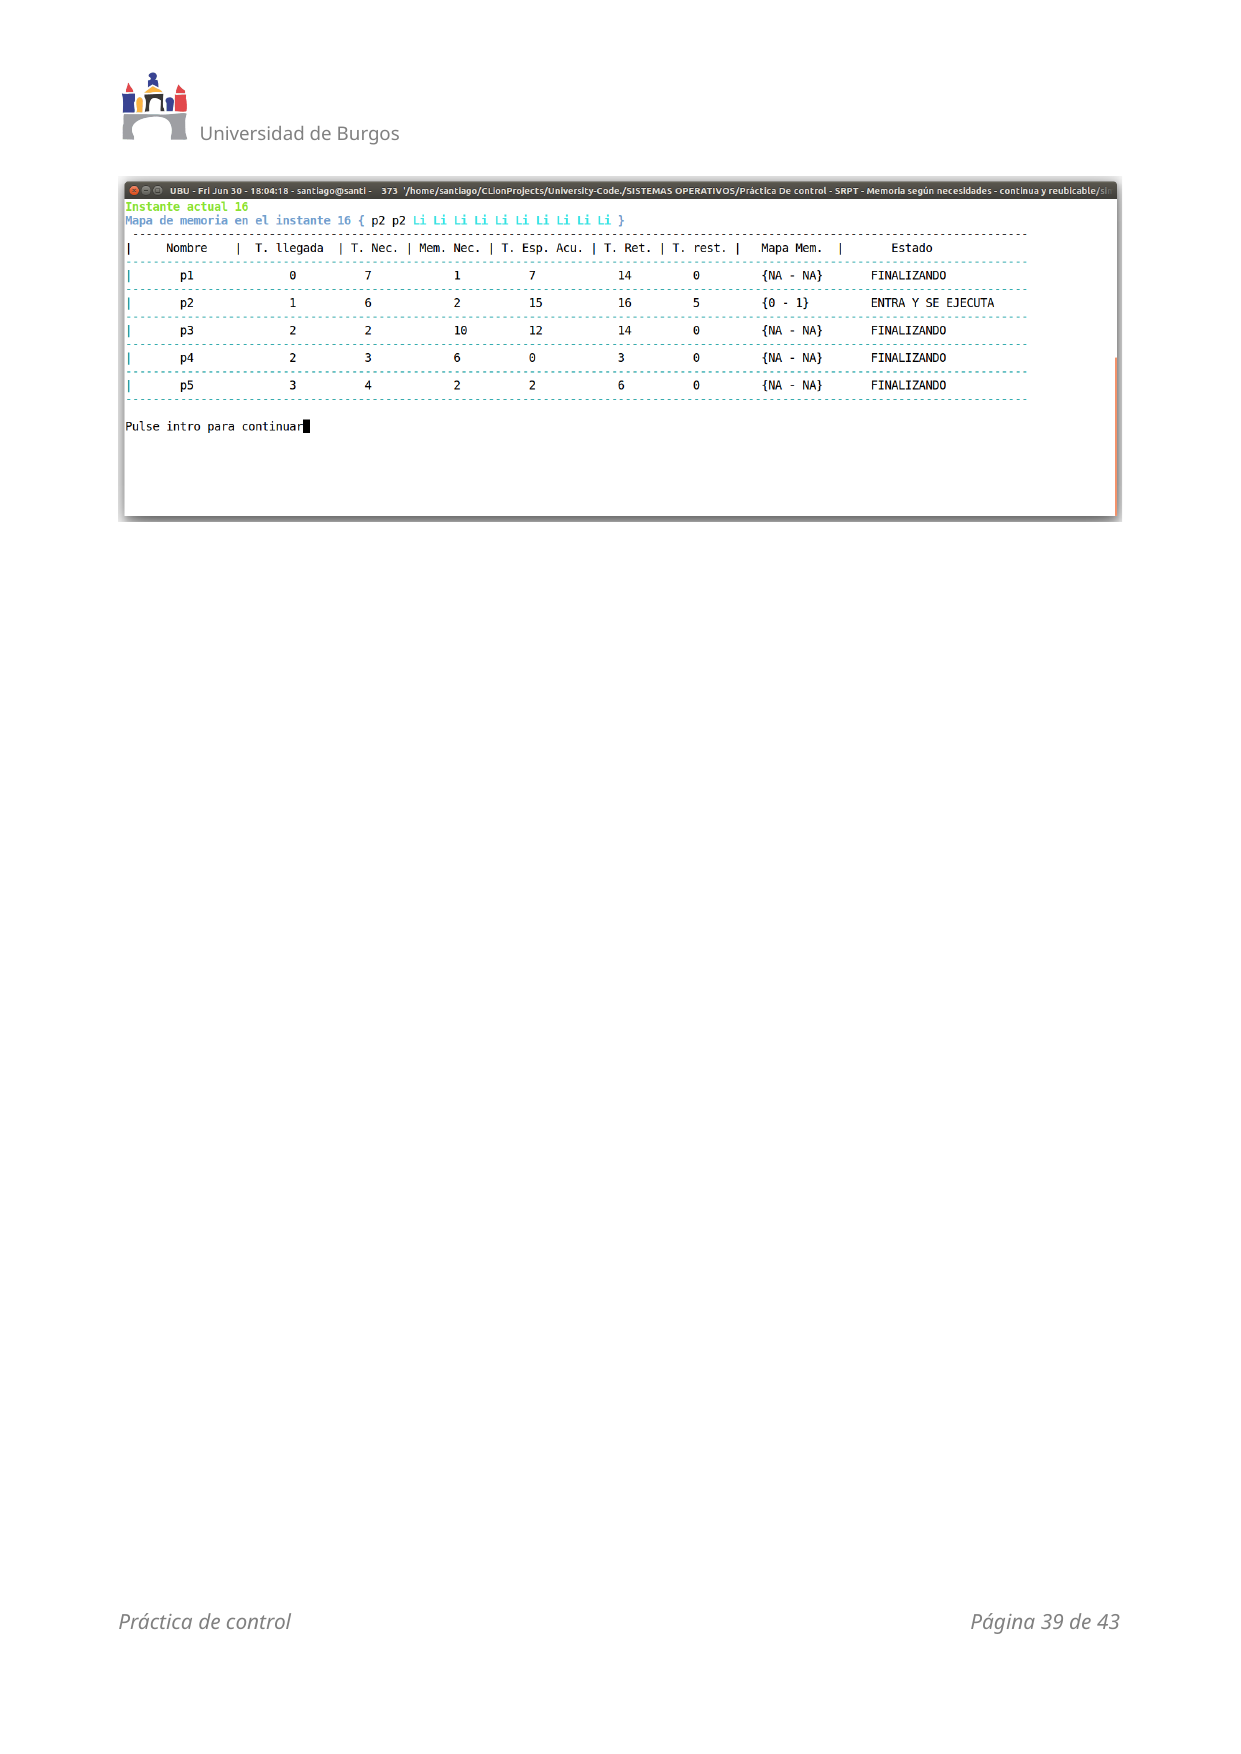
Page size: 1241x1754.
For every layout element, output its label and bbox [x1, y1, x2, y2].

picture [117, 72, 189, 142]
picture [118, 176, 1123, 522]
